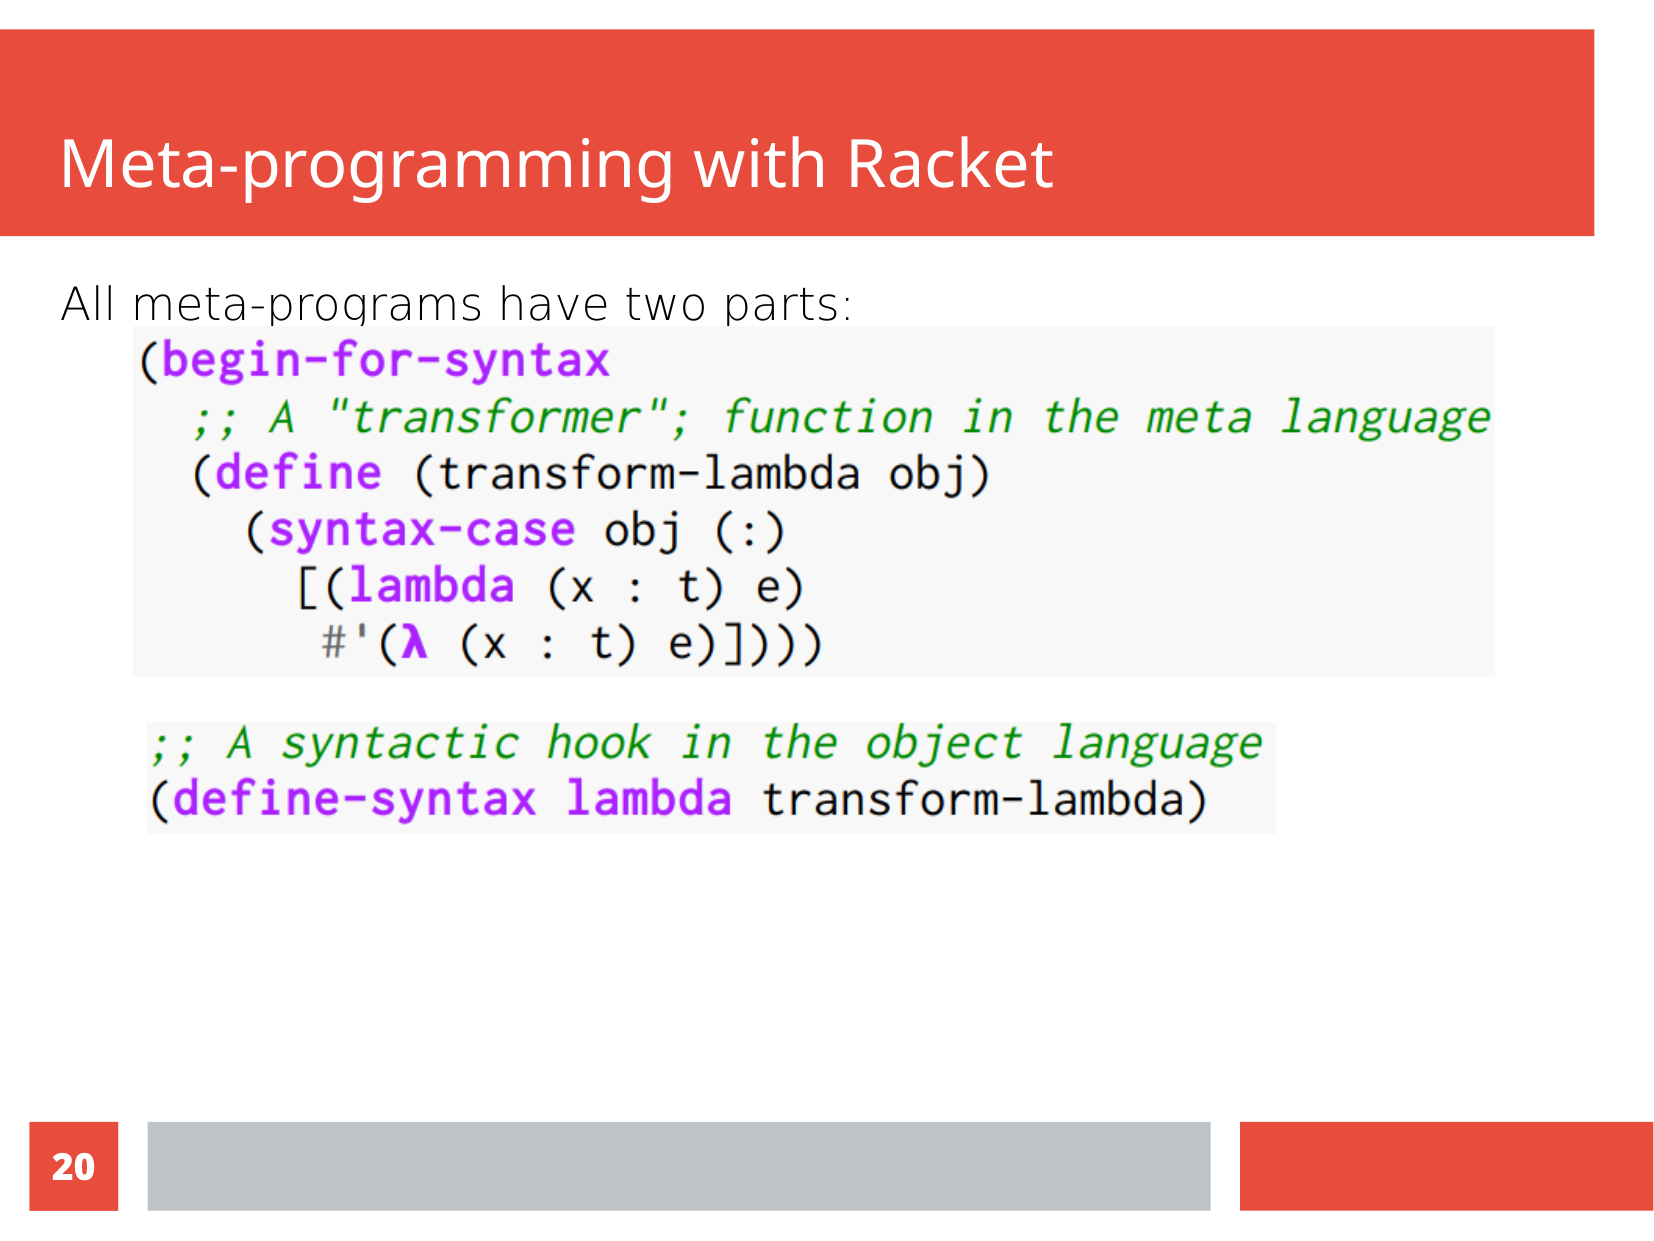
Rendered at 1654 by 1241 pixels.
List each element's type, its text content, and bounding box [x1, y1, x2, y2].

picture [147, 722, 1276, 834]
text_box All meta-programs have two parts: [45, 270, 871, 339]
title Meta-programming with Racket [59, 59, 1595, 207]
picture [133, 326, 1495, 677]
